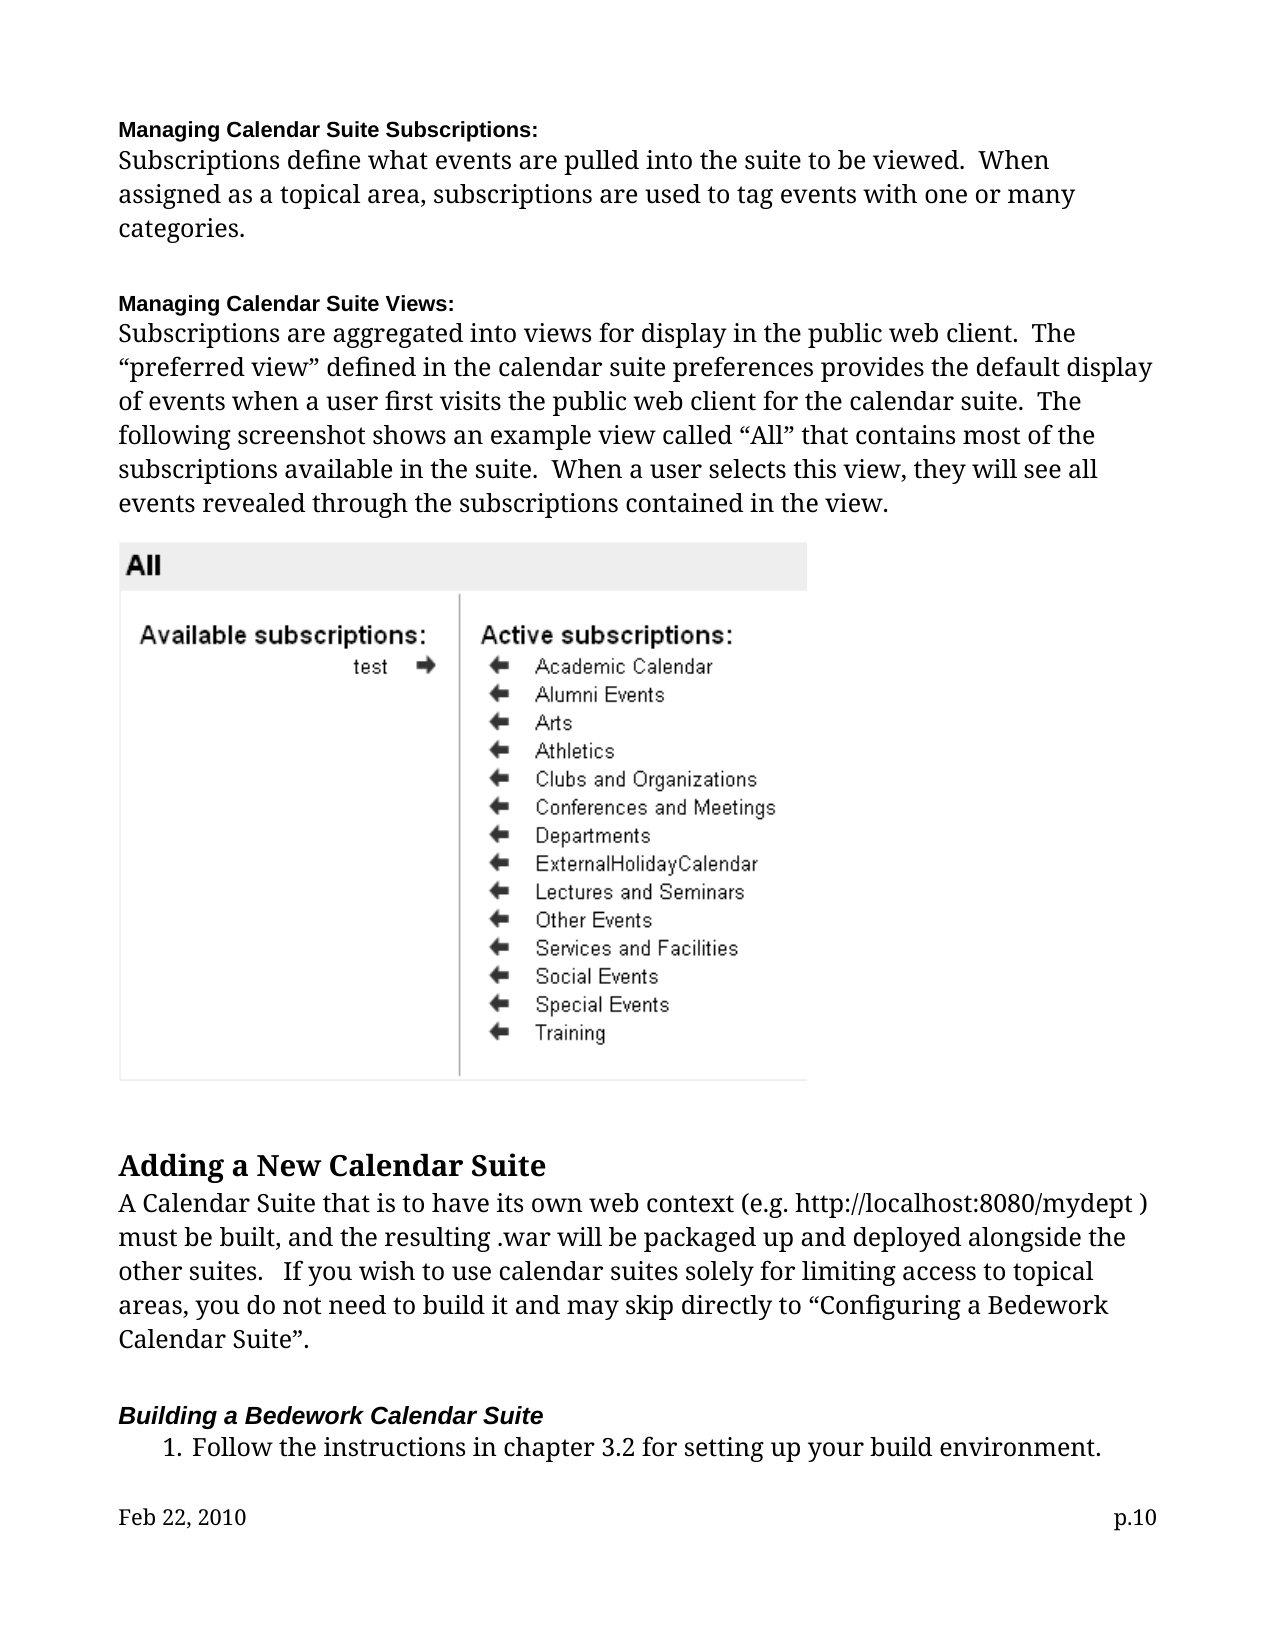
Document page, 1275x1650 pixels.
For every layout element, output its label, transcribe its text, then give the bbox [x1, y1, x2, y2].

subtitle Managing Calendar Suite Subscriptions: [118, 118, 1157, 143]
text Subscriptions define what events are pulled into the suite to be viewed. When assigned as a topical area, subscriptions are used to tag events with one or many categories. [118, 143, 1157, 245]
text Subscriptions are aggregated into views for display in the public web client. The “preferred view” defined in the calendar suite preferences provides the default display of events when a user first visits the public web client for the calendar suite. The following screenshot shows an example view called “All” that contains most of the subscriptions available in the suite. When a user selects this view, they will see all events revealed through the subscriptions contained in the view. [118, 316, 1157, 520]
subtitle Adding a New Calendar Suite [118, 1146, 1157, 1185]
subtitle Building a Bedework Calendar Suite [118, 1402, 1157, 1430]
list Follow the instructions in chapter 3.2 for setting up your build environment. [162, 1430, 1157, 1464]
text A Calendar Suite that is to have its own web context (e.g. http://localhost:8080/mydept ) must be built, and the resulting .war will be packaged up and deployed alongside the other suites. If you wish to use calendar suites solely for limiting access to topical areas, you do not need to build it and may skip directly to “Configuring a Bedework Calendar Suite”. [118, 1185, 1157, 1356]
picture [118, 541, 808, 1081]
subtitle Managing Calendar Suite Views: [118, 291, 1157, 316]
